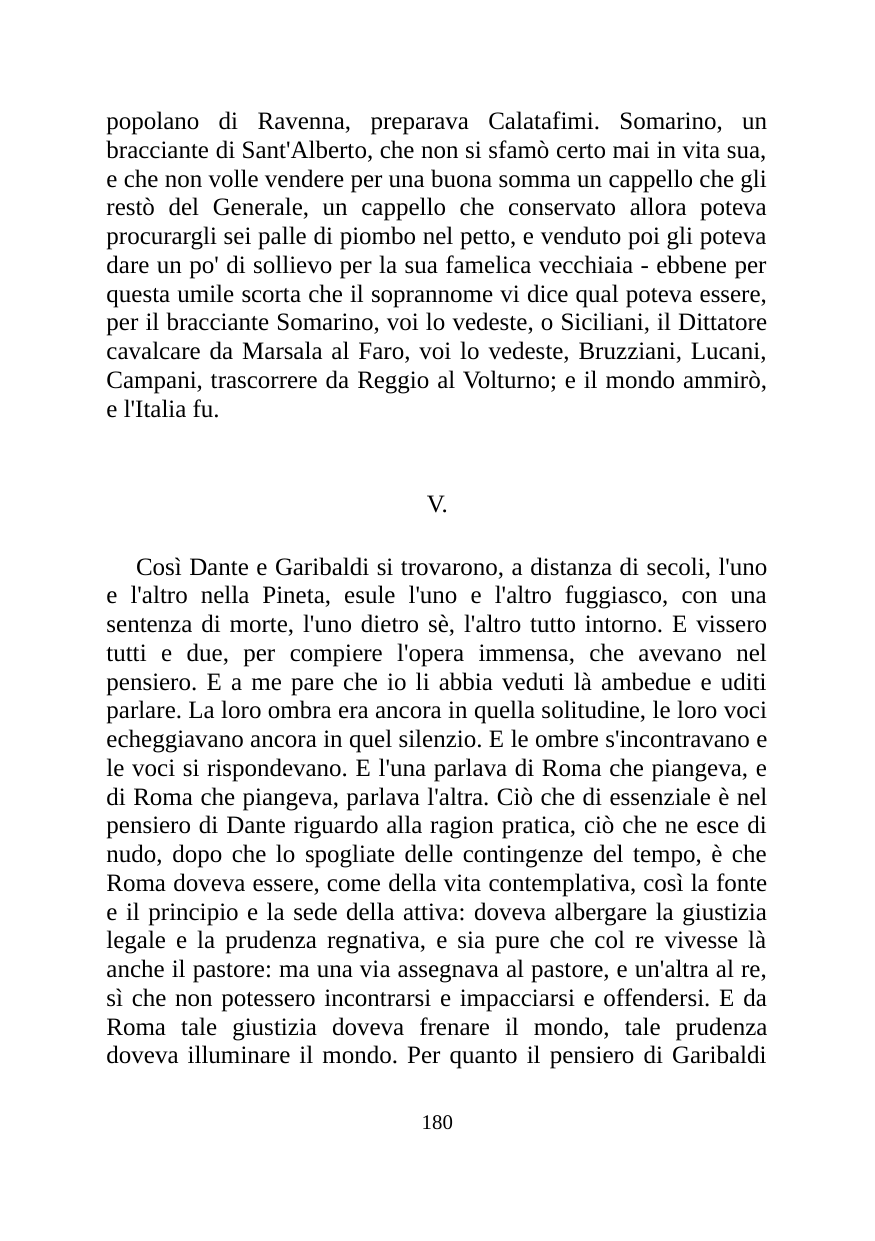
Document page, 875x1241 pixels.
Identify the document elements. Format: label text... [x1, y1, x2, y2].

text V. [106, 489, 768, 518]
text popolano di Ravenna, preparava Calatafimi. Somarino, un bracciante di Sant'Alberto, che non si sfamò certo mai in vita sua, e che non volle vendere per una buona somma un cappello che gli restò del Generale, un cappello che conservato allora poteva procurargli sei palle di piombo nel petto, e venduto poi gli poteva dare un po' di sollievo per la sua famelica vecchiaia - ebbene per questa umile scorta che il soprannome vi dice qual poteva essere, per il bracciante Somarino, voi lo vedeste, o Siciliani, il Dittatore cavalcare da Marsala al Faro, voi lo vedeste, Bruzziani, Lucani, Campani, trascorrere da Reggio al Volturno; e il mondo ammirò, e l'Italia fu. [106, 106, 768, 422]
text Così Dante e Garibaldi si trovarono, a distanza di secoli, l'uno e l'altro nella Pineta, esule l'uno e l'altro fuggiasco, con una sentenza di morte, l'uno dietro sè, l'altro tutto intorno. E vissero tutti e due, per compiere l'opera immensa, che avevano nel pensiero. E a me pare che io li abbia veduti là ambedue e uditi parlare. La loro ombra era ancora in quella solitudine, le loro voci echeggiavano ancora in quel silenzio. E le ombre s'incontravano e le voci si rispondevano. E l'una parlava di Roma che piangeva, e di Roma che piangeva, parlava l'altra. Ciò che di essenziale è nel pensiero di Dante riguardo alla ragion pratica, ciò che ne esce di nudo, dopo che lo spogliate delle contingenze del tempo, è che Roma doveva essere, come della vita contemplativa, così la fonte e il principio e la sede della attiva: doveva albergare la giustizia legale e la prudenza regnativa, e sia pure che col re vivesse là anche il pastore: ma una via assegnava al pastore, e un'altra al re, sì che non potessero incontrarsi e impacciarsi e offendersi. E da Roma tale giustizia doveva frenare il mondo, tale prudenza doveva illuminare il mondo. Per quanto il pensiero di Garibaldi [106, 552, 768, 1069]
